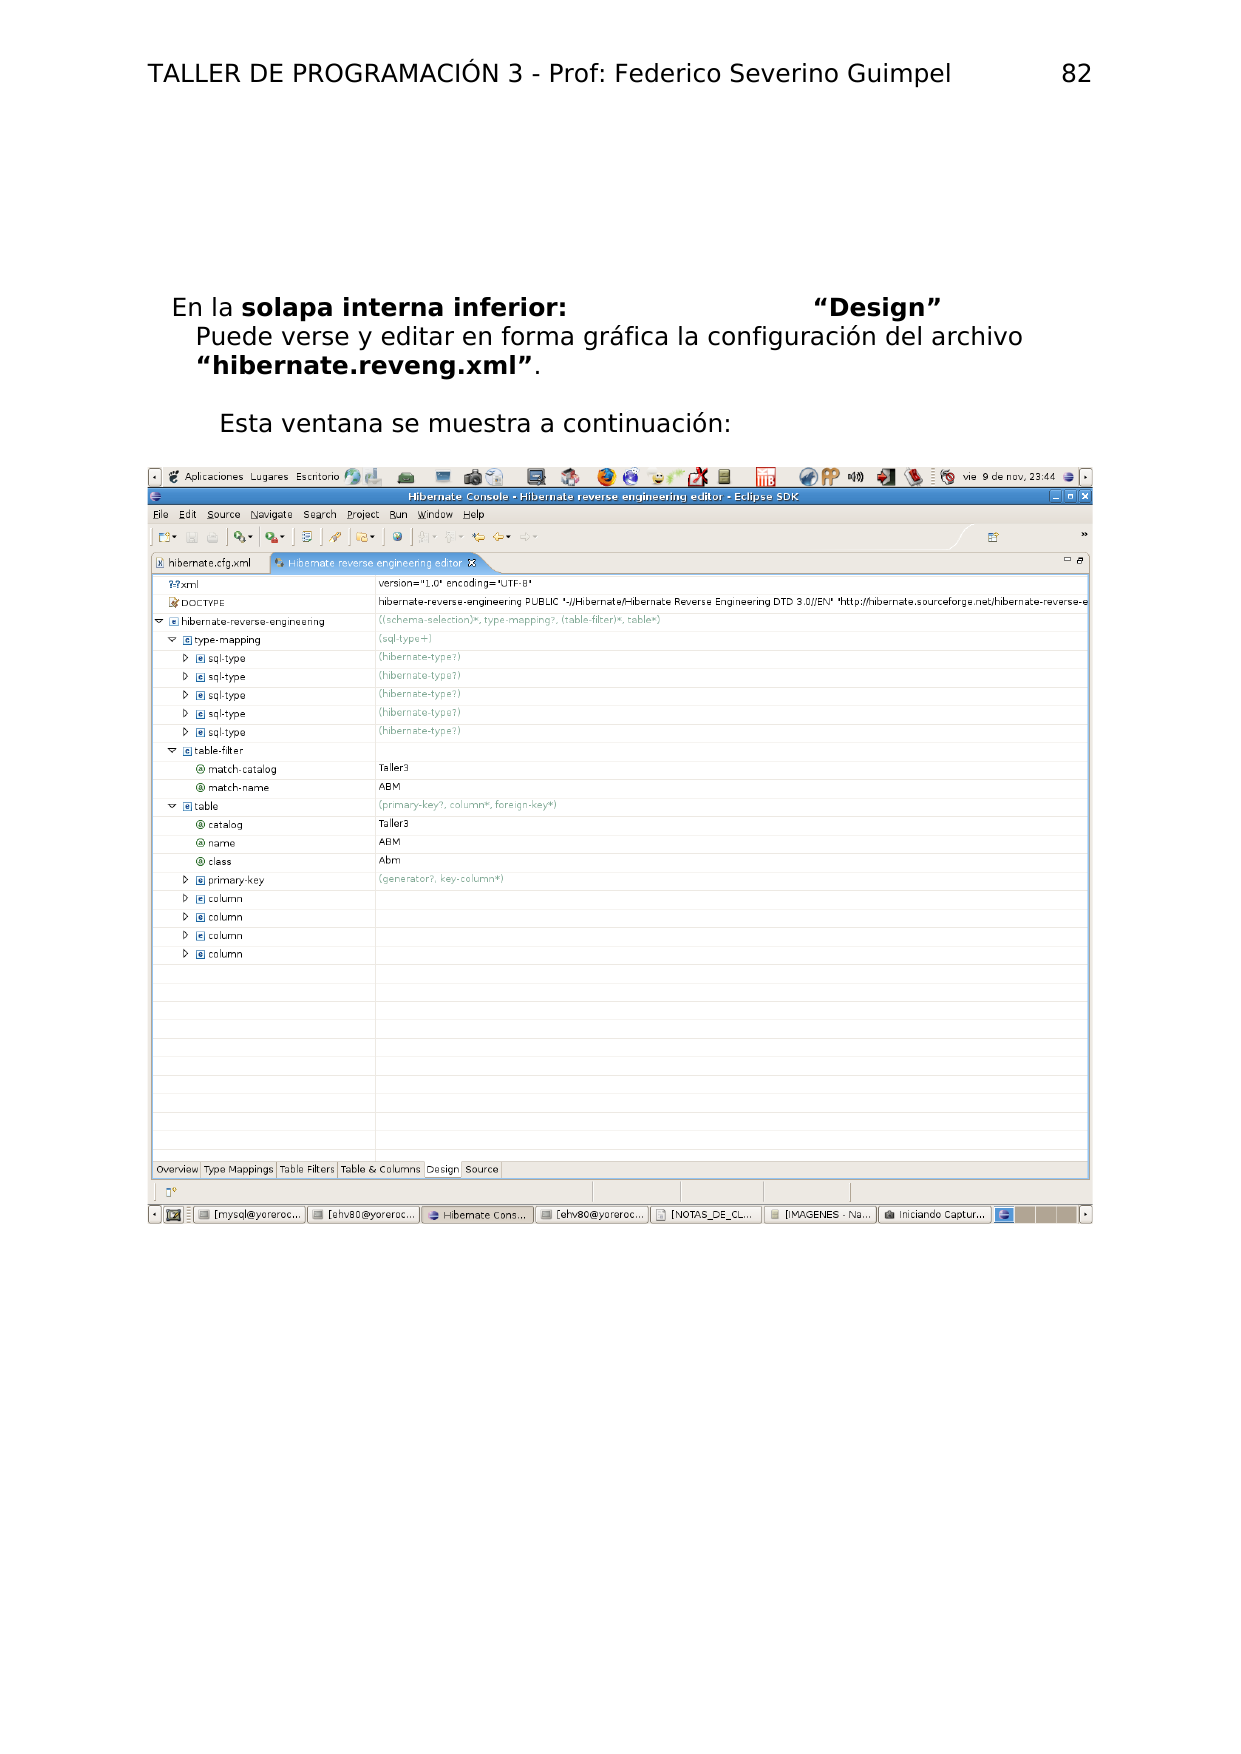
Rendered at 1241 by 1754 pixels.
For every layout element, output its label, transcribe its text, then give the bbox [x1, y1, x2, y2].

text “hibernate.reveng.xml”. [148, 351, 1093, 380]
picture [147, 467, 1093, 1224]
text Esta ventana se muestra a continuación: [148, 409, 1093, 438]
text En la solapa interna inferior: “Design” [148, 293, 1093, 322]
text Puede verse y editar en forma gráfica la configuración del archivo [148, 322, 1093, 351]
